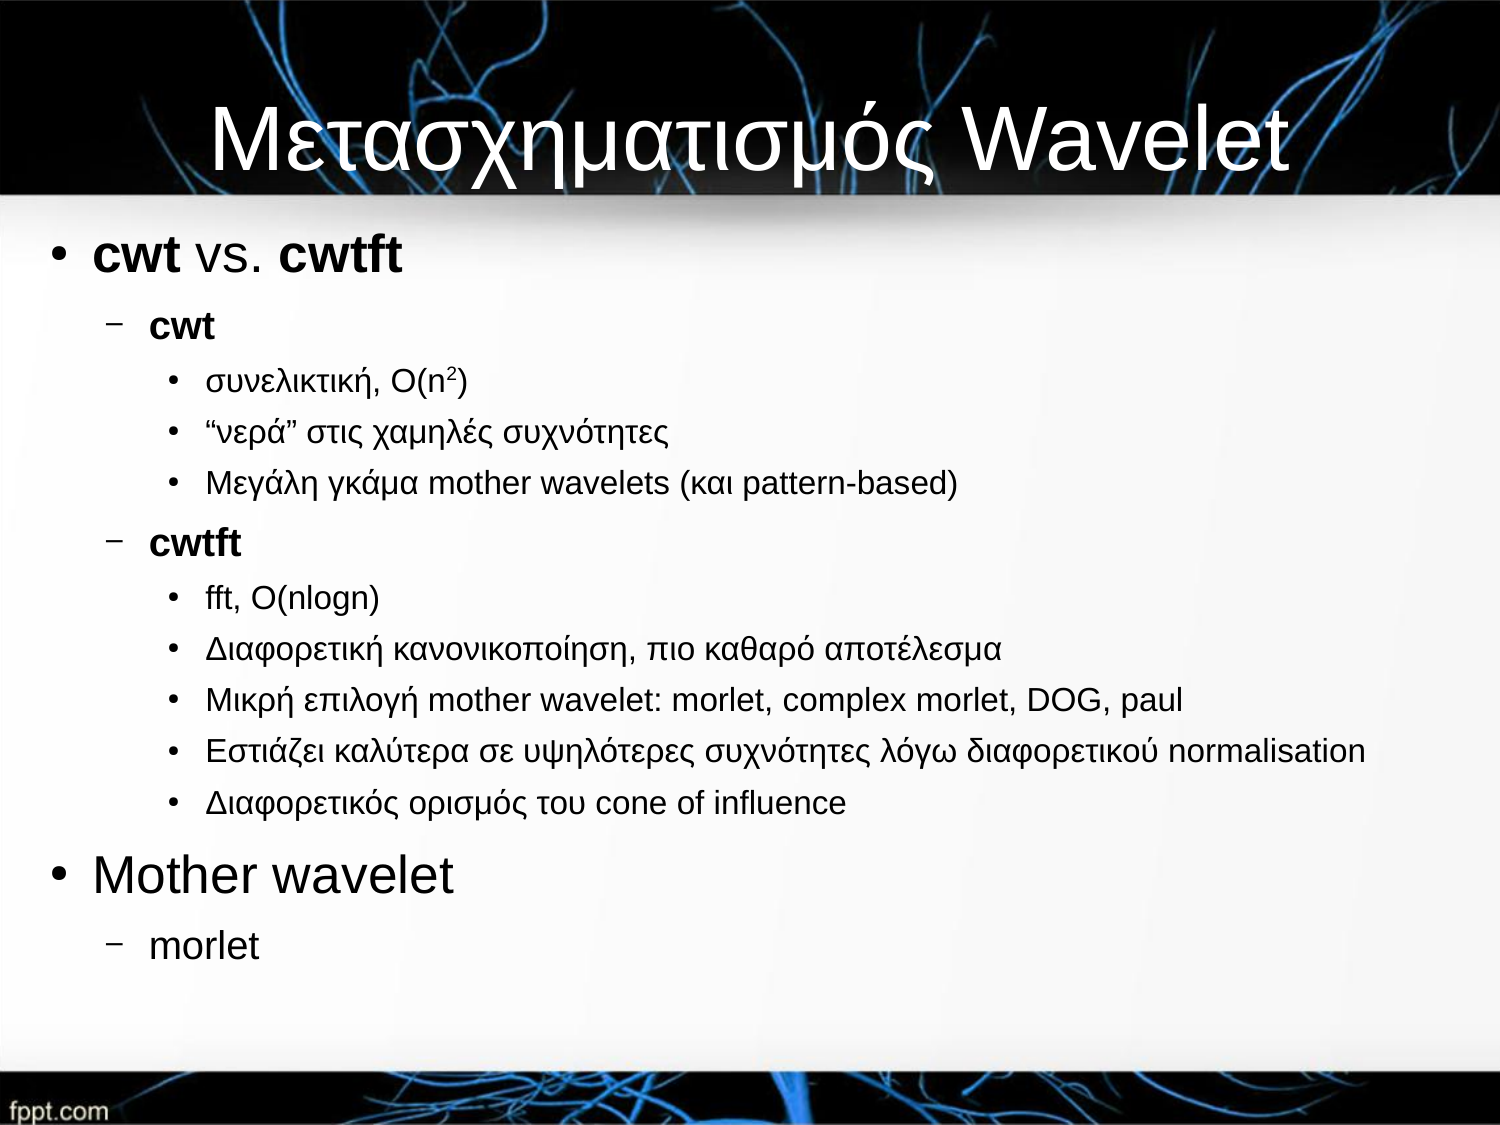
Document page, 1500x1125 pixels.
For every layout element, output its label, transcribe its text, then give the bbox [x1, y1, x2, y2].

list cwt vs. cwtft cwt συνελικτική, O(n2) “νερά” στις χαμηλές συχνότητες Μεγάλη γκάμα mother wavelets (και pattern-based) cwtft fft, O(nlogn) Διαφορετική κανονικοποίηση, πιο καθαρό αποτέλεσμα Μικρή επιλογή mother wavelet: morlet, complex morlet, DOG, paul Εστιάζει καλύτερα σε υψηλότερες συχνότητες λόγω διαφορετικού normalisation Διαφορετικός ορισμός του cone of influence Mother wavelet morlet [35, 224, 1465, 969]
title Μετασχηματισμός Wavelet [75, 45, 1425, 224]
picture [0, 0, 1500, 1125]
